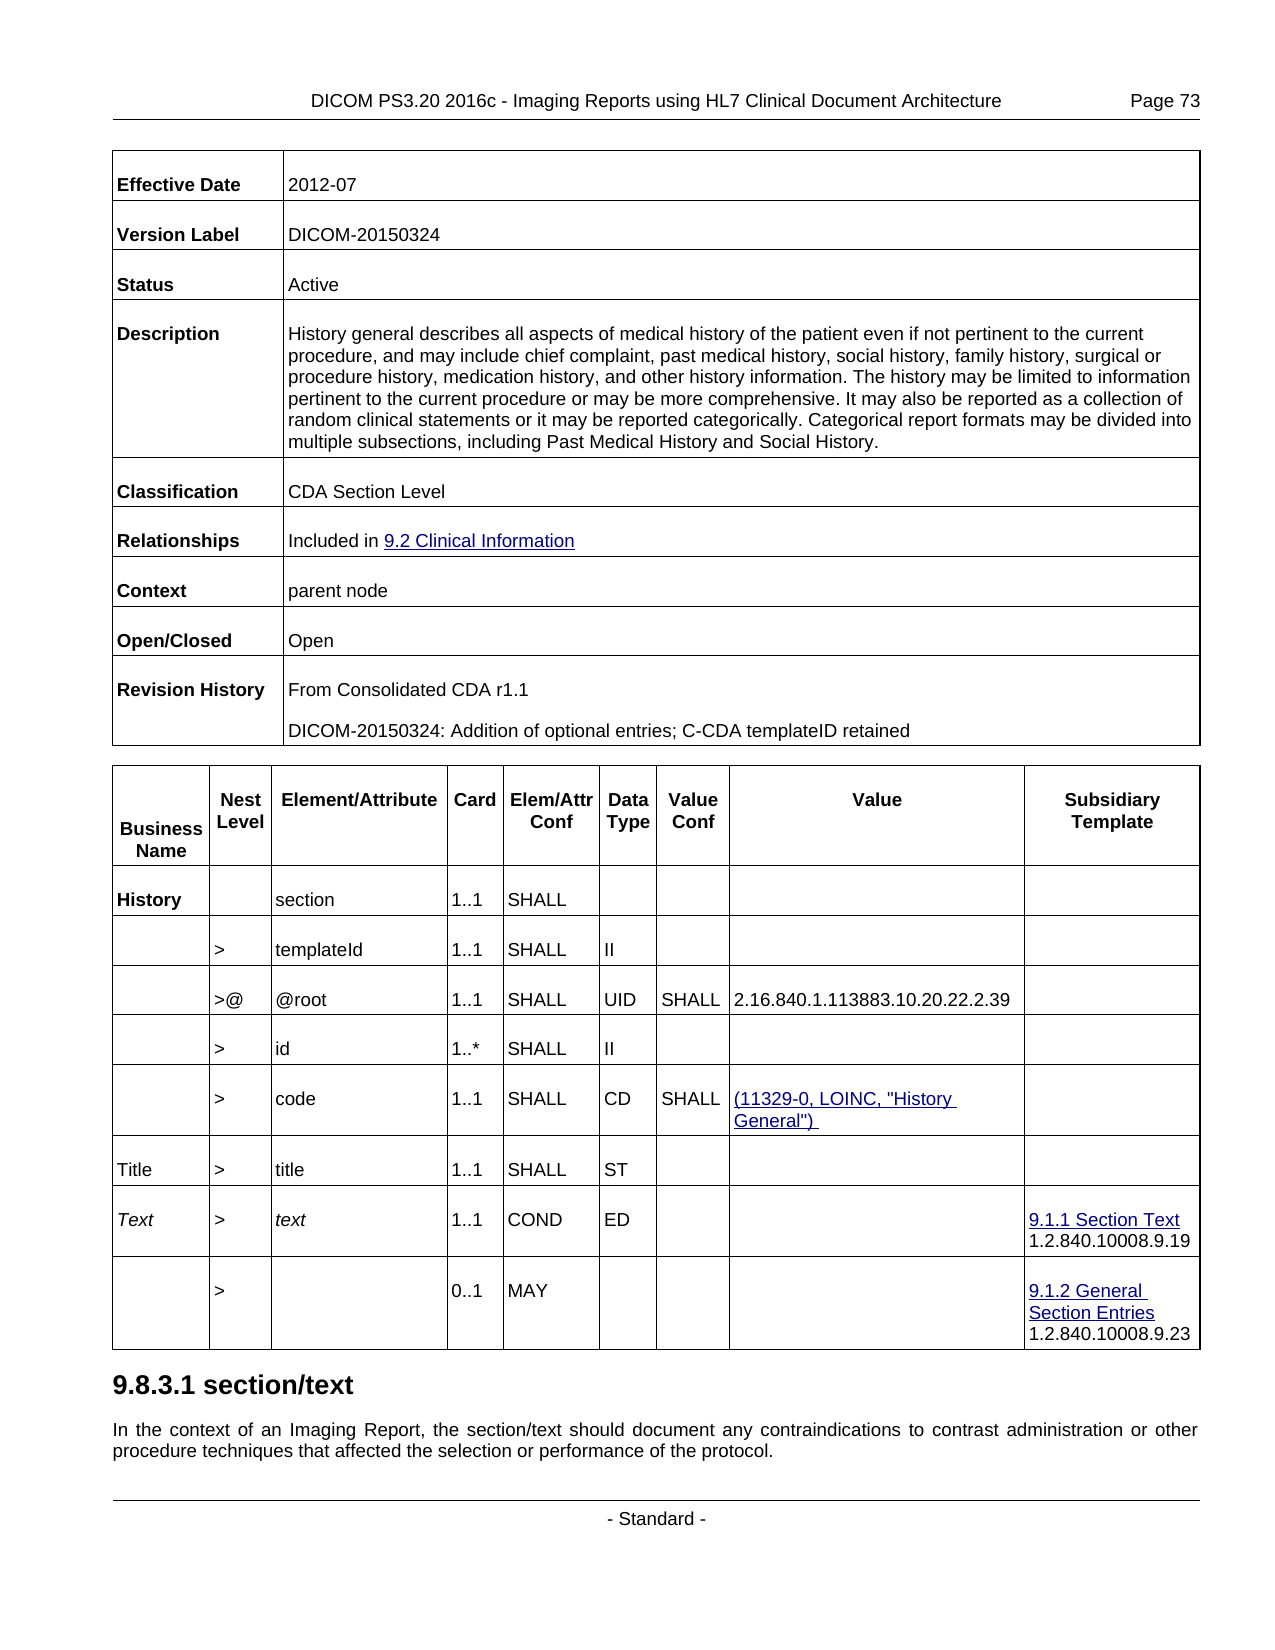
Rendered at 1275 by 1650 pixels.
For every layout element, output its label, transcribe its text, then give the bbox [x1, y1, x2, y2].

table_cell [113, 1257, 209, 1349]
table_cell [1025, 866, 1199, 915]
table_cell [210, 866, 271, 915]
table_header Nest Level [210, 766, 271, 865]
table_cell Title [113, 1136, 209, 1185]
table_cell [730, 1015, 1024, 1064]
table_cell Relationships [113, 507, 283, 556]
table_cell From Consolidated CDA r1.1 DICOM-20150324: Addition of optional entries; C-CDA templateID retained [284, 656, 1199, 745]
table_header Data Type [600, 766, 656, 865]
table_cell [1025, 916, 1199, 964]
table_cell [1025, 1136, 1199, 1185]
table_cell Included in 9.2 Clinical Information [284, 507, 1199, 556]
table_header Element/​Attribute [272, 766, 447, 865]
table_cell [657, 916, 729, 964]
table_cell [657, 1136, 729, 1185]
table_cell 1..1 [448, 966, 503, 1014]
table_cell [657, 866, 729, 915]
table_cell [113, 966, 209, 1014]
table_cell Active [284, 250, 1199, 299]
table_cell DICOM-20150324 [284, 201, 1199, 249]
table_cell 2.16.840.1.113883.​10.20.22.2.39 [730, 966, 1024, 1014]
table_cell Open/Closed [113, 607, 283, 655]
table_cell ED [600, 1186, 656, 1256]
table_header Elem/Attr Conf [504, 766, 599, 865]
table_cell [113, 1015, 209, 1064]
table_cell (11329-0, LOINC, "History General") [730, 1065, 1024, 1135]
table_cell 2012-07 [284, 151, 1199, 200]
table_cell CD [600, 1065, 656, 1135]
table_cell Effective Date [113, 151, 283, 200]
table_cell 1..1 [448, 1186, 503, 1256]
table_cell SHALL [504, 1065, 599, 1135]
table_cell Context [113, 557, 283, 606]
table_cell 0..1 [448, 1257, 503, 1349]
table_cell > [210, 1136, 271, 1185]
table_cell 1..* [448, 1015, 503, 1064]
table_header Value [730, 766, 1024, 865]
table_cell Revision History [113, 656, 283, 745]
table_cell SHALL [504, 916, 599, 964]
table_cell >@ [210, 966, 271, 1014]
table_cell parent node [284, 557, 1199, 606]
table_cell II [600, 1015, 656, 1064]
table_cell section [272, 866, 447, 915]
table_cell > [210, 1257, 271, 1349]
table_cell [1025, 1015, 1199, 1064]
table_cell [1025, 1065, 1199, 1135]
table_cell [657, 1186, 729, 1256]
table_cell [600, 866, 656, 915]
table_cell 1..1 [448, 1065, 503, 1135]
table_cell History general describes all aspects of medical history of the patient even if not pertinent to the current procedure, and may include chief complaint, past medical history, social history, family history, surgical or procedure history, medication history, and other history information. The history may be limited to information pertinent to the current procedure or may be more comprehensive. It may also be reported as a collection of random clinical statements or it may be reported categorically. Categorical report formats may be divided into multiple subsections, including Past Medical History and Social History. [284, 300, 1199, 457]
table_cell 1..1 [448, 916, 503, 964]
table_cell Text [113, 1186, 209, 1256]
table_cell UID [600, 966, 656, 1014]
table_cell [1025, 966, 1199, 1014]
table_cell 9.1.2 General Section Entries 1.2.840.10008.9.23 [1025, 1257, 1199, 1349]
table_cell [113, 1065, 209, 1135]
table_cell 1..1 [448, 866, 503, 915]
table_cell [730, 866, 1024, 915]
table_cell > [210, 1186, 271, 1256]
table_cell [600, 1257, 656, 1349]
table_cell History [113, 866, 209, 915]
table_cell Classification [113, 458, 283, 506]
table_cell [730, 1257, 1024, 1349]
table_cell text [272, 1186, 447, 1256]
table_cell SHALL [504, 1136, 599, 1185]
table_cell MAY [504, 1257, 599, 1349]
table_header Card [448, 766, 503, 865]
table_cell II [600, 916, 656, 964]
table_cell @root [272, 966, 447, 1014]
table_cell [730, 916, 1024, 964]
table_cell [730, 1136, 1024, 1185]
text In the context of an Imaging Report, the section/text should document any contraindications to contrast administration or other procedure techniques that affected the selection or performance of the protocol. [112, 1419, 1200, 1462]
table_header Value Conf [657, 766, 729, 865]
table_cell Version Label [113, 201, 283, 249]
table_cell [113, 916, 209, 964]
table_cell [657, 1015, 729, 1064]
table_cell 1..1 [448, 1136, 503, 1185]
table_cell Open [284, 607, 1199, 655]
table_header Subsidiary Template [1025, 766, 1199, 865]
table_cell SHALL [504, 866, 599, 915]
table_header Business Name [113, 766, 209, 865]
table_cell SHALL [504, 1015, 599, 1064]
table_cell SHALL [504, 966, 599, 1014]
table_cell > [210, 916, 271, 964]
table_cell SHALL [657, 966, 729, 1014]
table_cell template​Id [272, 916, 447, 964]
table_cell > [210, 1065, 271, 1135]
table_cell COND [504, 1186, 599, 1256]
table_cell [657, 1257, 729, 1349]
table_cell id [272, 1015, 447, 1064]
text 9.8.3.1 section/text [112, 1369, 1200, 1400]
table_cell 9.1.1 Section Text 1.2.840.10008.9.19 [1025, 1186, 1199, 1256]
table_cell SHALL [657, 1065, 729, 1135]
table_cell CDA Section Level [284, 458, 1199, 506]
table_cell ST [600, 1136, 656, 1185]
table_cell title [272, 1136, 447, 1185]
table_cell [730, 1186, 1024, 1256]
table_cell [272, 1257, 447, 1349]
table_cell code [272, 1065, 447, 1135]
table_cell Status [113, 250, 283, 299]
table_cell > [210, 1015, 271, 1064]
table_cell Description [113, 300, 283, 457]
